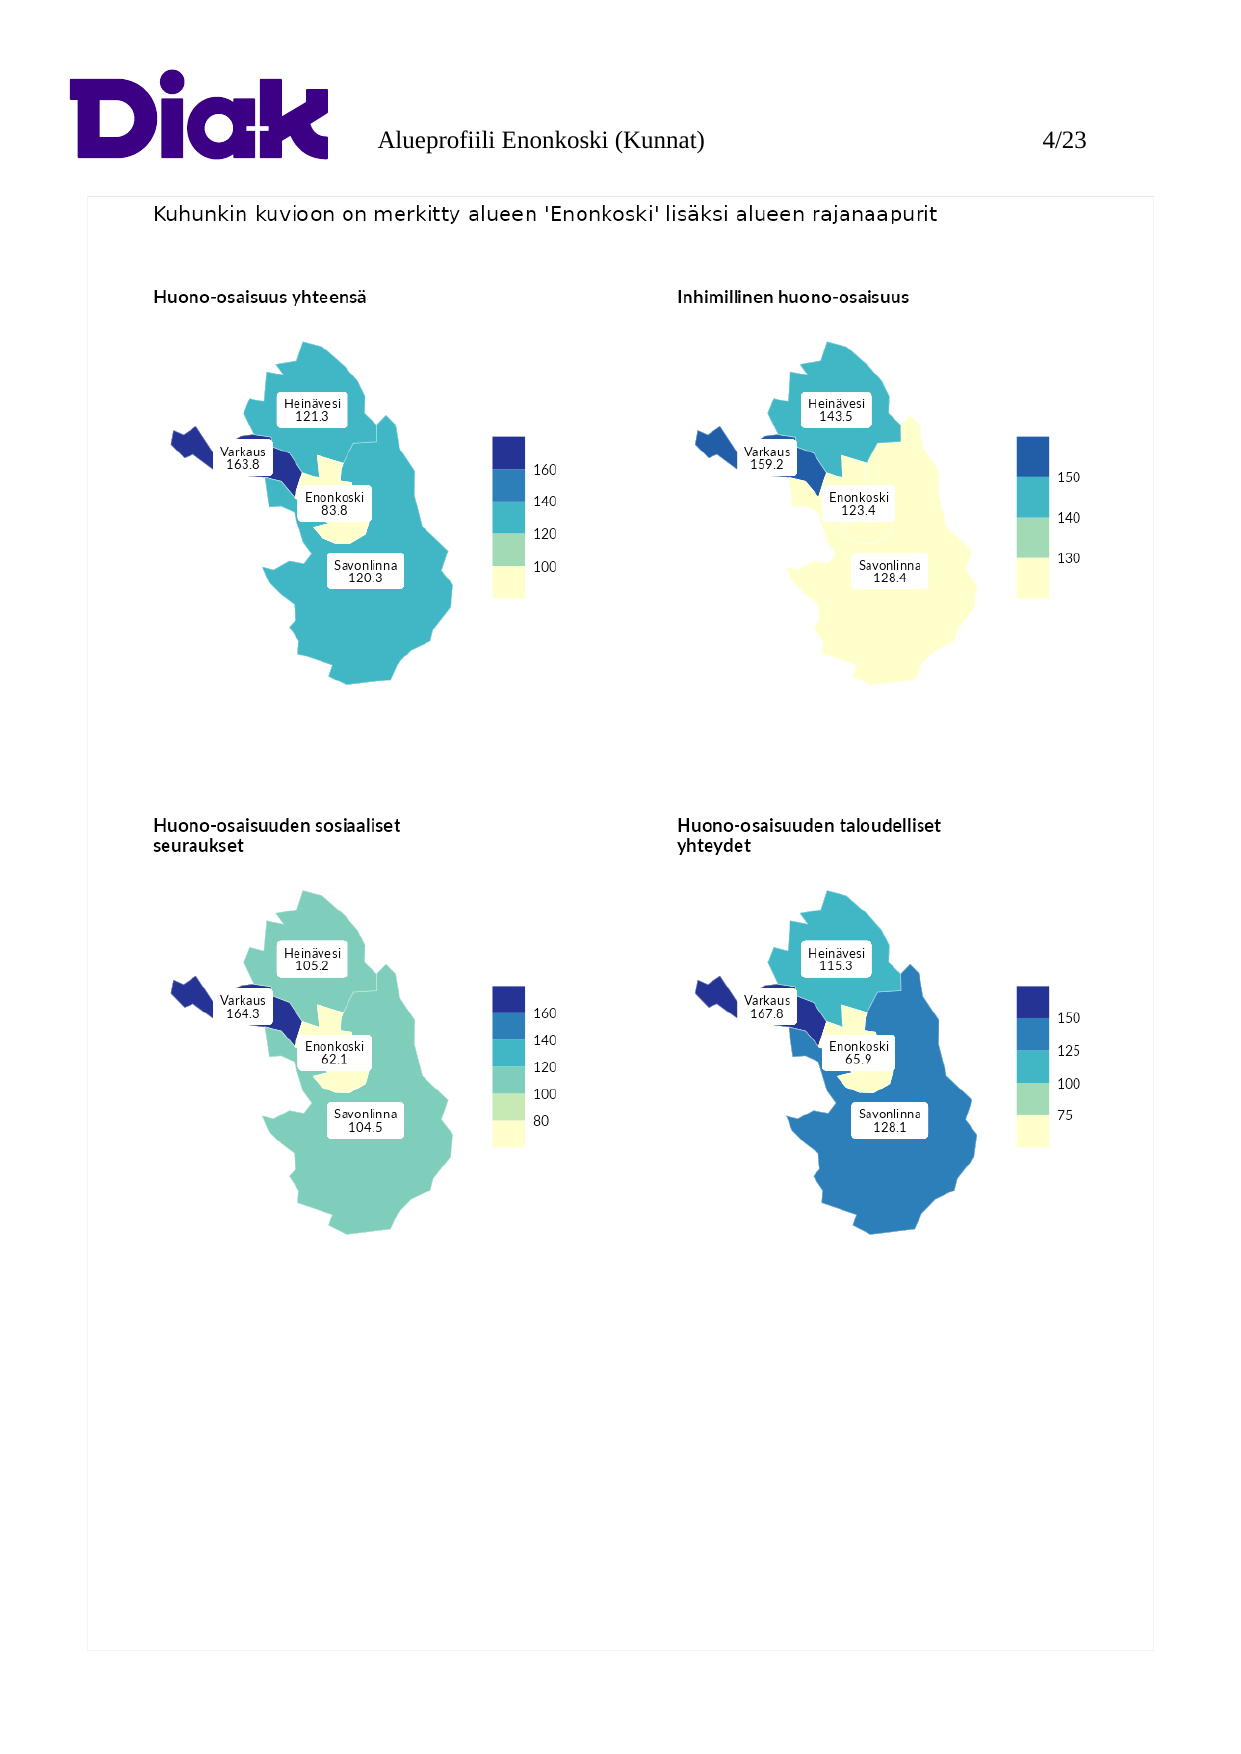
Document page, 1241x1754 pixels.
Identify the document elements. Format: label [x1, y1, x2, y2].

picture [61, 196, 1179, 1651]
